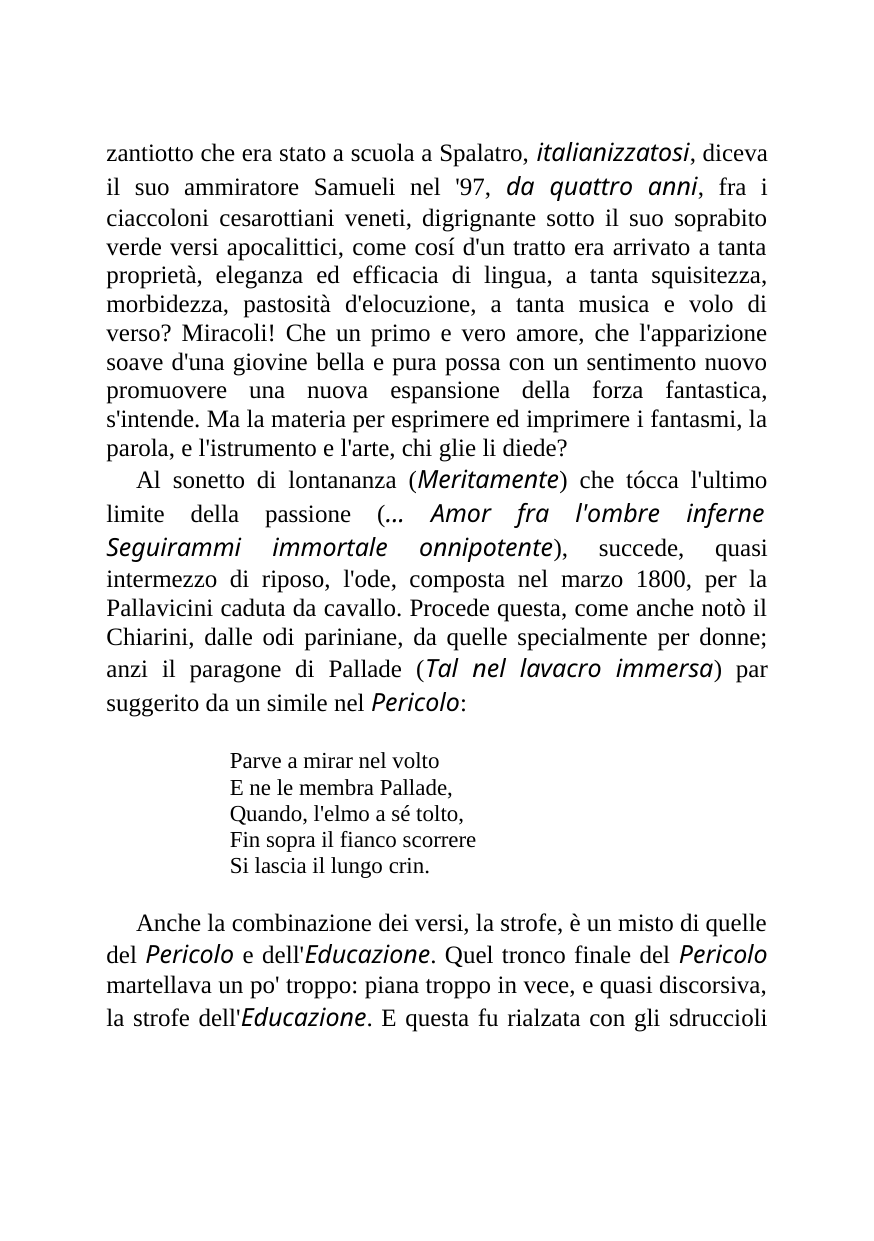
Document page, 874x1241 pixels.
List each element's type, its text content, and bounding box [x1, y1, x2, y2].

text Si lascia il lungo crin. [200, 853, 768, 879]
text Anche la combinazione dei versi, la strofe, è un misto di quelle del Pericolo e dell'Educazione. Quel tronco finale del Pericolo martellava un po' troppo: piana troppo in vece, e quasi discorsiva, la strofe dell'Educazione. E questa fu rialzata con gli sdruccioli [106, 908, 768, 1033]
text Al sonetto di lontananza (Meritamente) che tócca l'ultimo limite della passione (... Amor fra l'ombre inferne Seguirammi immortale onnipotente), succede, quasi intermezzo di riposo, l'ode, composta nel marzo 1800, per la Pallavicini caduta da cavallo. Procede questa, come anche notò il Chiarini, dalle odi pariniane, da quelle specialmente per donne; anzi il paragone di Pallade (Tal nel lavacro immersa) par suggerito da un simile nel Pericolo: [106, 462, 768, 718]
text Quando, l'elmo a sé tolto, [200, 800, 768, 826]
text zantiotto che era stato a scuola a Spalatro, italianizzatosi, diceva il suo ammiratore Samueli nel '97, da quattro anni, fra i ciaccoloni cesarottiani veneti, digrignante sotto il suo soprabito verde versi apocalittici, come cosí d'un tratto era arrivato a tanta proprietà, eleganza ed efficacia di lingua, a tanta squisitezza, morbidezza, pastosità d'elocuzione, a tanta musica e volo di verso? Miracoli! Che un primo e vero amore, che l'apparizione soave d'una giovine bella e pura possa con un sentimento nuovo promuovere una nuova espansione della forza fantastica, s'intende. Ma la materia per esprimere ed imprimere i fantasmi, la parola, e l'istrumento e l'arte, chi glie li diede? [106, 135, 768, 462]
text E ne le membra Pallade, [200, 773, 768, 800]
text Fin sopra il fianco scorrere [200, 826, 768, 853]
text Parve a mirar nel volto [200, 747, 768, 773]
